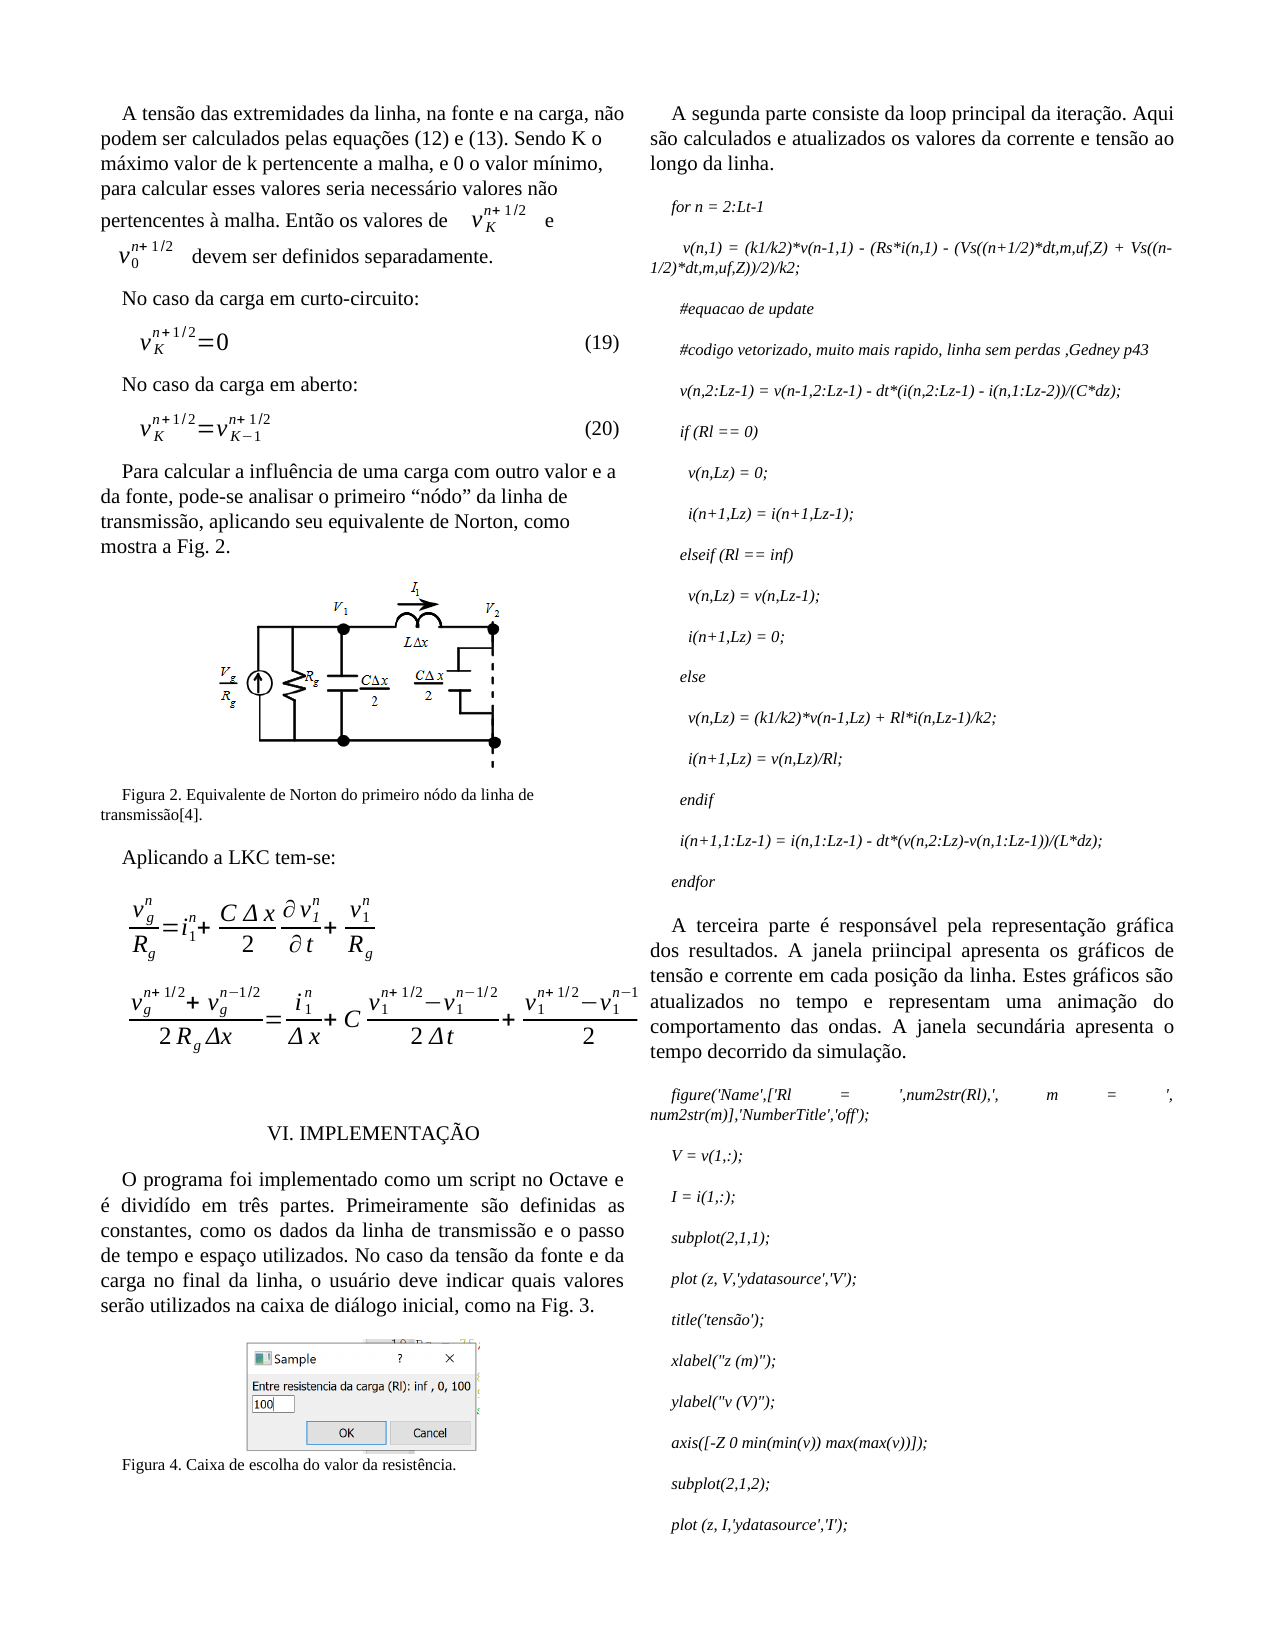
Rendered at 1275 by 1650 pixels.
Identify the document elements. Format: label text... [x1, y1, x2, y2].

text subplot(2,1,2); [650, 1473, 1174, 1493]
text VI. IMPLEMENTAÇÃO [100, 1121, 625, 1145]
text if (Rl == 0) [650, 422, 1174, 441]
picture [243, 1339, 483, 1454]
text else [650, 667, 1174, 686]
text ylabel("v (V)"); [650, 1392, 1174, 1411]
text Aplicando a LKC tem-se: [100, 845, 625, 869]
text O programa foi implementado como um script no Octave e é dividído em três partes. Primeiramente são definidas as constantes, como os dados da linha de transmissão e o passo de tempo e espaço utilizados. No caso da tensão da fonte e da carga no final da linha, o usuário deve indicar quais valores serão utilizados na caixa de diálogo inicial, como na Fig. 3. [100, 1167, 625, 1317]
text i(n+1,Lz) = v(n,Lz)/Rl; [650, 749, 1174, 768]
text A tensão das extremidades da linha, na fonte e na carga, não podem ser calculados pelas equações (12) e (13). Sendo K o máximo valor de k pertencente a malha, e 0 o valor mínimo, para calcular esses valores seria necessário valores não pertencentes à malha. Então os valores de e devem ser definidos separadamente. [100, 100, 625, 272]
text A terceira parte é responsável pela representação gráfica dos resultados. A janela priincipal apresenta os gráficos de tensão e corrente em cada posição da linha. Estes gráficos são atualizados no tempo e representam uma animação do comportamento das ondas. A janela secundária apresenta o tempo decorrido da simulação. [650, 913, 1174, 1063]
text No caso da carga em curto-circuito: [100, 286, 625, 310]
text Para calcular a influência de uma carga com outro valor e a da fonte, pode-se analisar o primeiro “nódo” da linha de transmissão, aplicando seu equivalente de Norton, como mostra a Fig. 2. [100, 458, 625, 558]
text i(n+1,Lz) = 0; [650, 626, 1174, 646]
text endif [650, 790, 1174, 809]
text (19) [100, 323, 625, 358]
text i(n+1,Lz) = i(n+1,Lz-1); [650, 503, 1174, 523]
text axis([-Z 0 min(min(v)) max(max(v))]); [650, 1433, 1174, 1452]
text v(n,Lz) = (k1/k2)*v(n-1,Lz) + Rl*i(n,Lz-1)/k2; [650, 708, 1174, 727]
text plot (z, I,'ydatasource','I'); [650, 1514, 1174, 1534]
text v(n,Lz) = v(n,Lz-1); [650, 585, 1174, 604]
text plot (z, V,'ydatasource','V'); [650, 1269, 1174, 1288]
text v(n,Lz) = 0; [650, 463, 1174, 482]
picture [215, 580, 511, 784]
text figure('Name',['Rl = ',num2str(Rl),', m = ', num2str(m)],'NumberTitle','off'); [650, 1085, 1174, 1124]
text Figura 4. Caixa de escolha do valor da resistência. [100, 1339, 625, 1474]
text #equacao de update [650, 299, 1174, 318]
text Figura 2. Equivalente de Norton do primeiro nódo da linha de transmissão[4]. [100, 580, 625, 823]
text #codigo vetorizado, muito mais rapido, linha sem perdas ,Gedney p43 [650, 340, 1174, 359]
text V = v(1,:); [650, 1146, 1174, 1165]
text (20) [100, 410, 625, 445]
text v(n,2:Lz-1) = v(n-1,2:Lz-1) - dt*(i(n,2:Lz-1) - i(n,1:Lz-2))/(C*dz); [650, 381, 1174, 400]
text I = i(1,:); [650, 1187, 1174, 1206]
text title('tensão'); [650, 1310, 1174, 1329]
text endfor [650, 872, 1174, 891]
text i(n+1,1:Lz-1) = i(n,1:Lz-1) - dt*(v(n,2:Lz)-v(n,1:Lz-1))/(L*dz); [650, 831, 1174, 850]
text v(n,1) = (k1/k2)*v(n-1,1) - (Rs*i(n,1) - (Vs((n+1/2)*dt,m,uf,Z) + Vs((n-1/2)*dt,m,uf,Z))/2)/k2; [650, 238, 1174, 277]
text subplot(2,1,1); [650, 1228, 1174, 1247]
text No caso da carga em aberto: [100, 372, 625, 396]
text xlabel("z (m)"); [650, 1351, 1174, 1370]
text A segunda parte consiste da loop principal da iteração. Aqui são calculados e atualizados os valores da corrente e tensão ao longo da linha. [650, 100, 1174, 175]
text for n = 2:Lt-1 [650, 197, 1174, 216]
text elseif (Rl == inf) [650, 544, 1174, 564]
